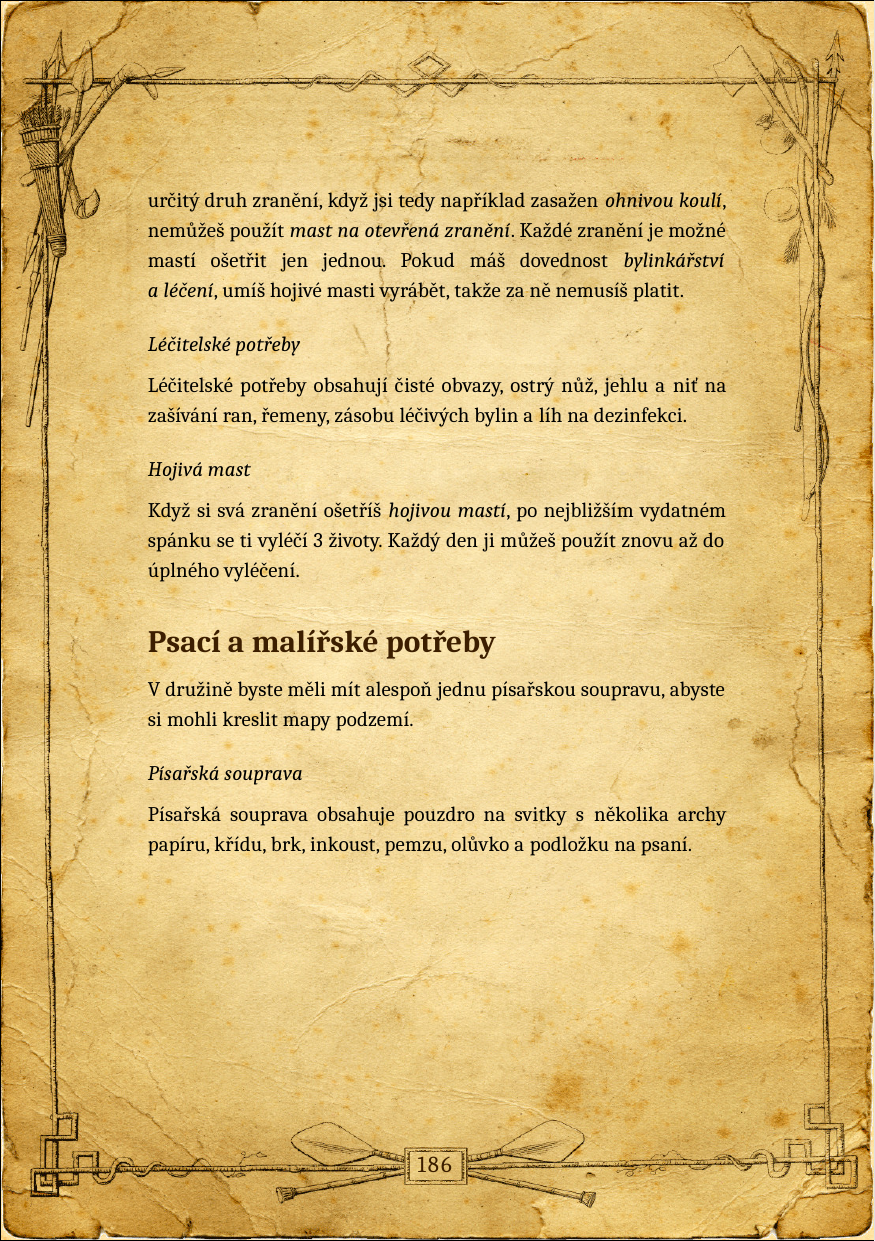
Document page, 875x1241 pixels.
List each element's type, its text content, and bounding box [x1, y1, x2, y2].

picture [1, 1, 874, 1240]
text Když si svá zranění ošetříš hojivou mastí, po nejbližším vydatném spánku se ti vyléčí 3 životy. Každý den ji můžeš použít znovu až do úplného vyléčení. [148, 499, 726, 583]
text Léčitelské potřeby [148, 332, 726, 356]
text Písařská souprava obsahuje pouzdro na svitky s⁠ několika archy papíru, křídu, brk, inkoust, pemzu, olůvko a⁠ podložku na psaní. [148, 803, 726, 857]
text Léčitelské potřeby obsahují čisté obvazy, ostrý nůž, jehlu a⁠ niť na zašívání ran, řemeny, zásobu léčivých bylin a⁠ líh na dezinfekci. [148, 374, 726, 428]
subtitle Psací a⁠ malířské potřeby [148, 624, 726, 660]
text Písařská souprava [148, 761, 726, 785]
text určitý druh zranění, když jsi tedy například zasažen ohnivou koulí, nemůžeš použít mast na otevřená zranění. Každé zranění je možné mastí ošetřit jen jednou. Pokud máš dovednost bylinkářství a⁠ léčení, umíš hojivé masti vyrábět, takže za ně nemusíš platit. [148, 189, 726, 303]
text Hojivá mast [148, 457, 726, 481]
text V⁠ družině byste měli mít alespoň jednu písařskou soupravu, abyste si mohli kreslit mapy podzemí. [148, 678, 726, 732]
